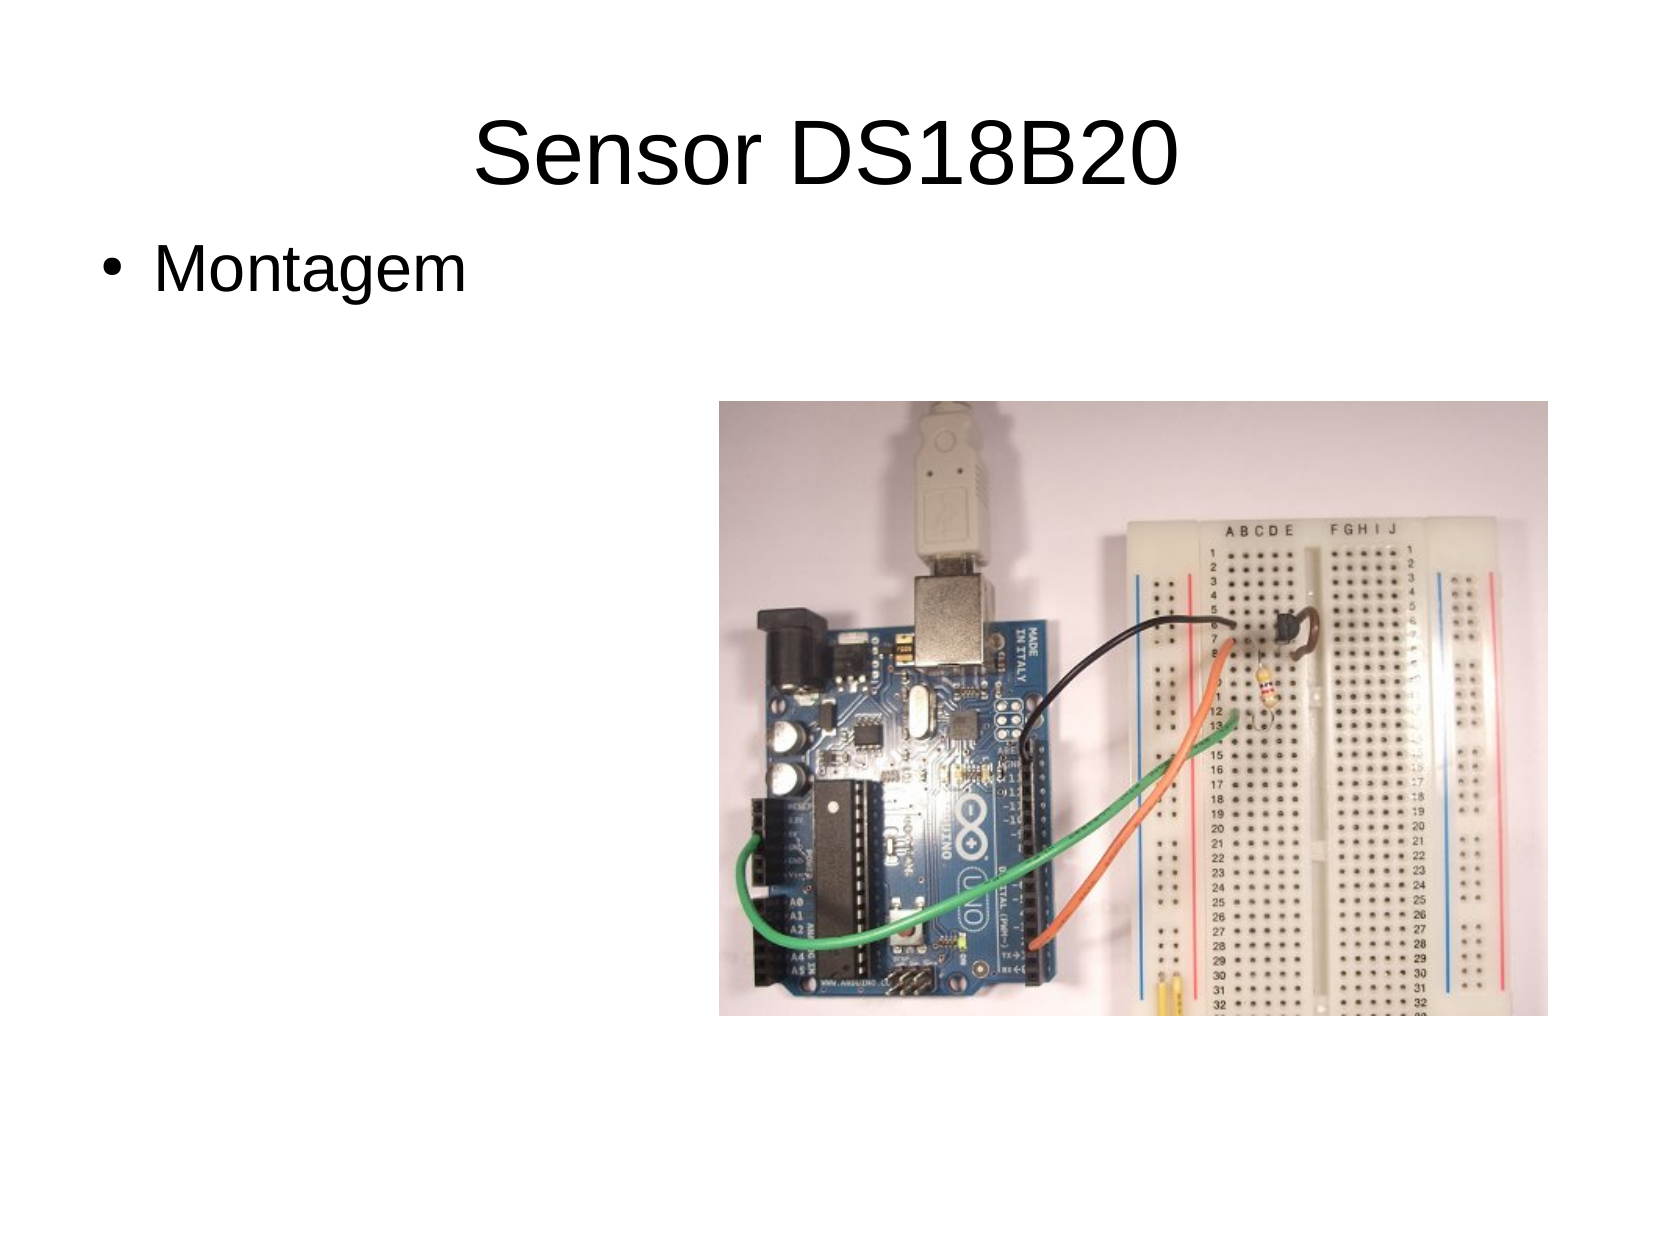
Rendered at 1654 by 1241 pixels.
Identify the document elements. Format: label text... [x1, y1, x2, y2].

picture [719, 401, 1548, 1016]
list Montagem [82, 231, 969, 319]
title Sensor DS18B20 [82, 49, 1571, 257]
